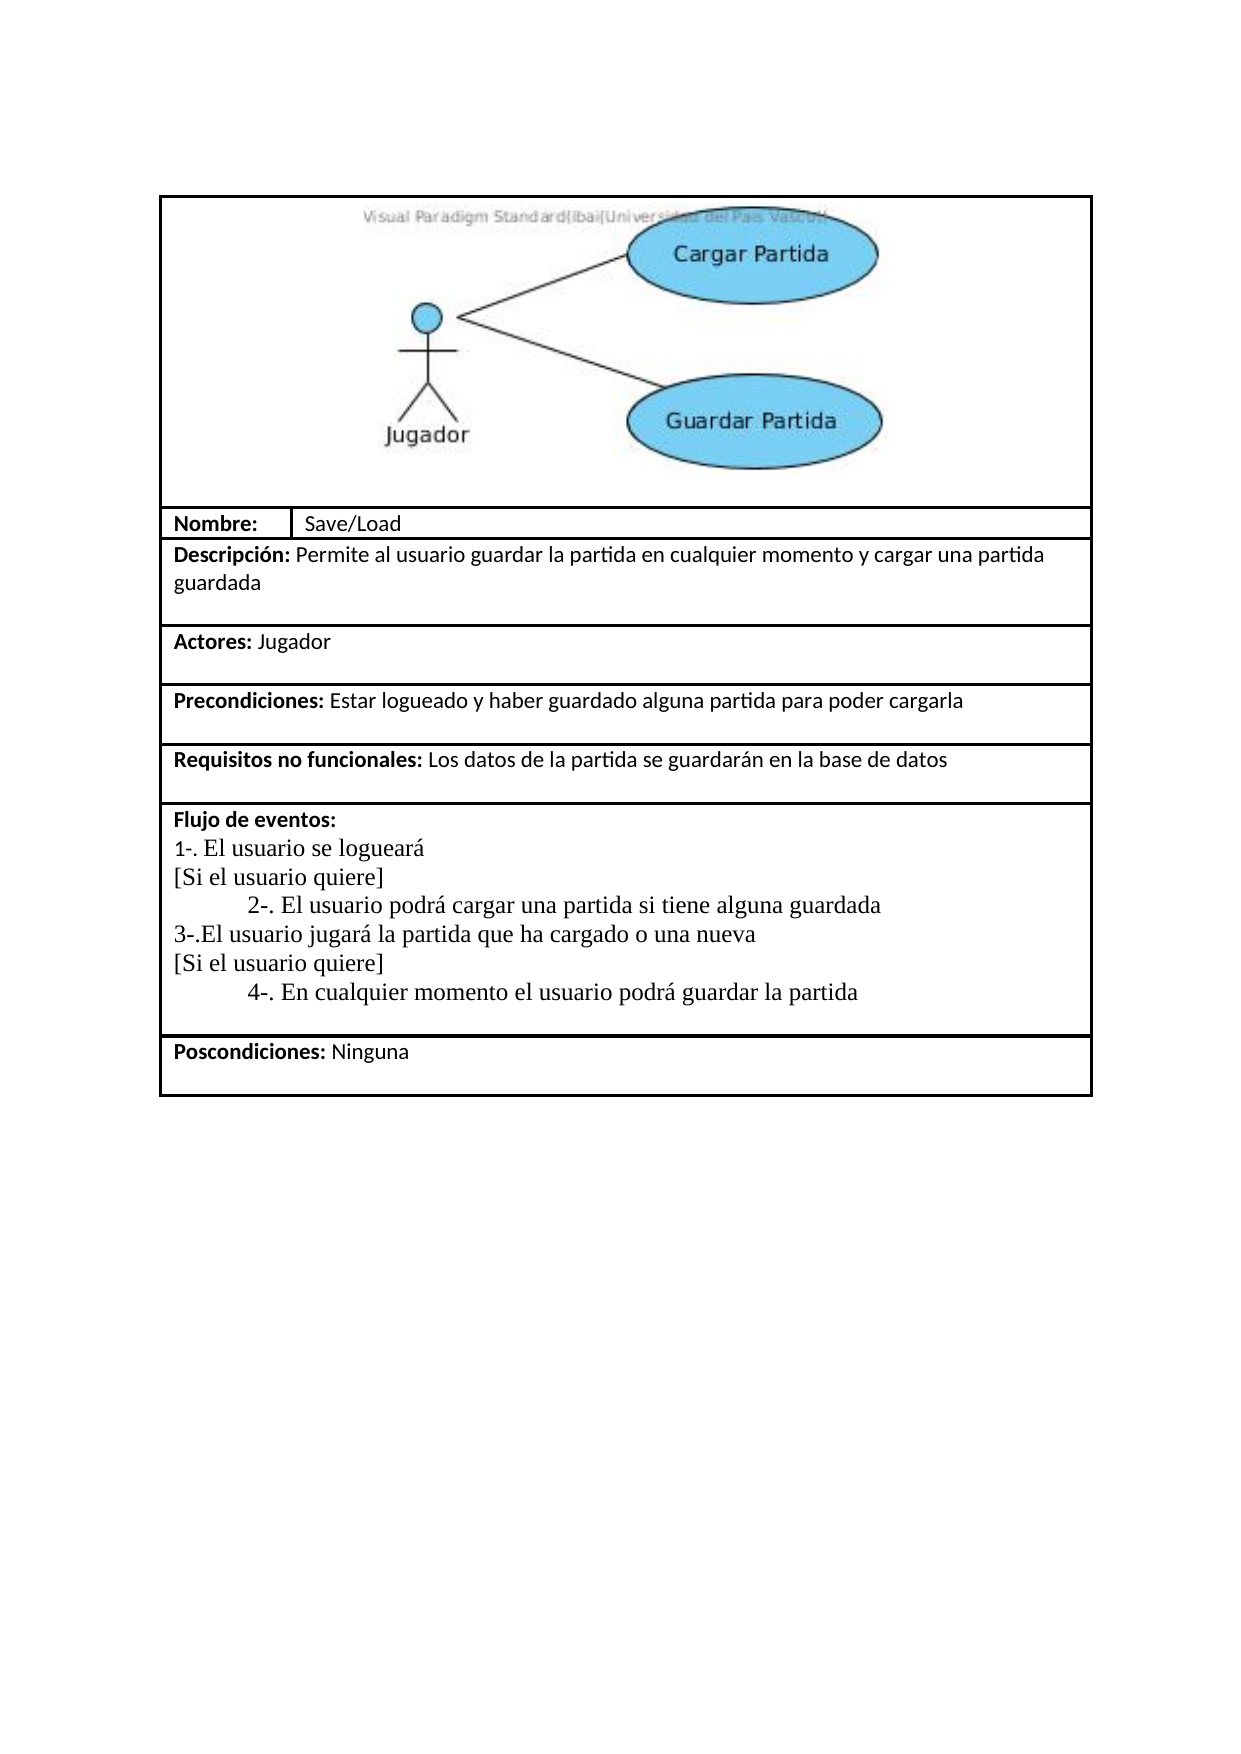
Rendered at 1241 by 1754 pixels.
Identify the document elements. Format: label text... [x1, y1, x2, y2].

table_cell Nombre: [162, 509, 290, 537]
table_cell Precondiciones: Estar logueado y haber guardado alguna partida para poder cargarla [162, 686, 1090, 742]
picture [363, 203, 889, 476]
table_cell Save/Load [293, 509, 1090, 537]
table_cell Flujo de eventos: 1-. El usuario se logueará [Si el usuario quiere] 2-. El usuario podrá cargar una partida si tiene alguna guardada 3-.El usuario jugará la partida que ha cargado o una nueva [Si el usuario quiere] 4-. En cualquier momento el usuario podrá guardar la partida [162, 805, 1090, 1034]
table_cell Requisitos no funcionales: Los datos de la partida se guardarán en la base de datos [162, 746, 1090, 802]
table_cell Descripción: Permite al usuario guardar la partida en cualquier momento y cargar una partida guardada [162, 540, 1090, 624]
table_cell Poscondiciones: Ninguna [162, 1038, 1090, 1093]
table_cell Actores: Jugador [162, 627, 1090, 683]
table_header [162, 198, 1090, 506]
